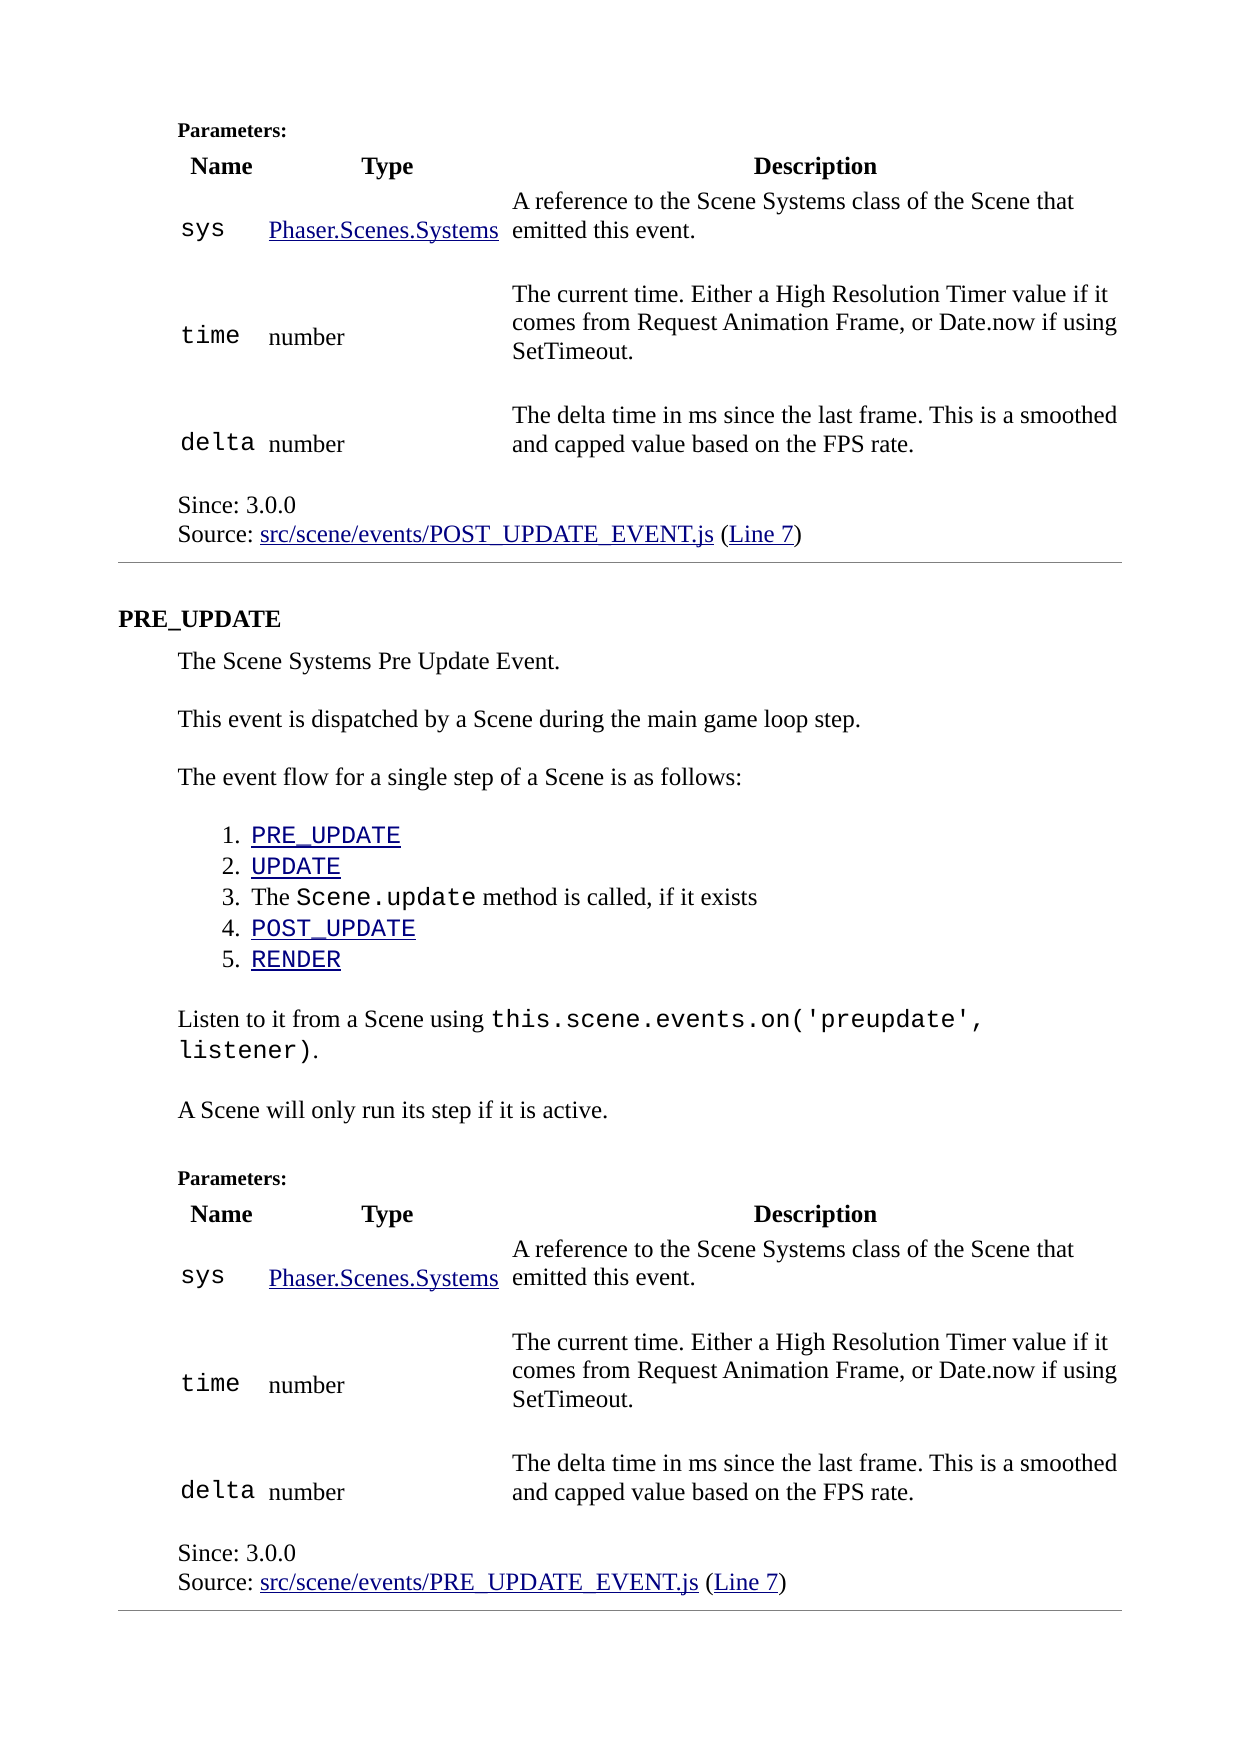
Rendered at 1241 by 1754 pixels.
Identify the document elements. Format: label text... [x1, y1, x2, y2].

subtitle Parameters: [177, 118, 1122, 142]
subtitle Source: src/scene/events/POST_UPDATE_EVENT.js (Line 7) [177, 519, 1122, 548]
table_header Name [177, 1196, 265, 1231]
subtitle Source: src/scene/events/PRE_UPDATE_EVENT.js (Line 7) [177, 1567, 1122, 1596]
list The Scene.update method is called, if it exists [222, 882, 1122, 913]
list UPDATE [222, 851, 1122, 882]
table_cell delta [177, 398, 265, 490]
subtitle Since: 3.0.0 [177, 1538, 1122, 1567]
table_cell sys [177, 183, 265, 276]
table_header Type [265, 149, 509, 183]
table_cell The delta time in ms since the last frame. This is a smoothed and capped value based on the FPS rate. [509, 1445, 1122, 1538]
list PRE_UPDATE [222, 820, 1122, 851]
table_cell number [265, 1324, 509, 1445]
table_cell sys [177, 1231, 265, 1324]
table_cell delta [177, 1445, 265, 1538]
table_header Name [177, 149, 265, 183]
subtitle PRE_UPDATE [118, 604, 1122, 633]
table_cell number [265, 398, 509, 490]
table_cell number [265, 1445, 509, 1538]
table_header Description [509, 149, 1122, 183]
list POST_UPDATE [222, 913, 1122, 944]
table_header Description [509, 1196, 1122, 1231]
table_header Type [265, 1196, 509, 1231]
subtitle Since: 3.0.0 [177, 490, 1122, 519]
list RENDER [222, 944, 1122, 974]
table_cell number [265, 276, 509, 397]
table_cell Phaser.Scenes.Systems [265, 1231, 509, 1324]
list A Scene will only run its step if it is active. [177, 1095, 1122, 1124]
list Listen to it from a Scene using this.scene.events.on('preupdate', listener). [177, 1004, 1122, 1066]
table_cell The current time. Either a High Resolution Timer value if it comes from Request Animation Frame, or Date.now if using SetTimeout. [509, 276, 1122, 397]
table_cell The current time. Either a High Resolution Timer value if it comes from Request Animation Frame, or Date.now if using SetTimeout. [509, 1324, 1122, 1445]
list This event is dispatched by a Scene during the main game loop step. [177, 704, 1122, 733]
table_cell time [177, 276, 265, 397]
table_cell The delta time in ms since the last frame. This is a smoothed and capped value based on the FPS rate. [509, 398, 1122, 490]
subtitle Parameters: [177, 1166, 1122, 1190]
table_cell time [177, 1324, 265, 1445]
table_cell Phaser.Scenes.Systems [265, 183, 509, 276]
table_cell A reference to the Scene Systems class of the Scene that emitted this event. [509, 1231, 1122, 1324]
list The Scene Systems Pre Update Event. [177, 646, 1122, 674]
table_cell A reference to the Scene Systems class of the Scene that emitted this event. [509, 183, 1122, 276]
list The event flow for a single step of a Scene is as follows: [177, 762, 1122, 791]
